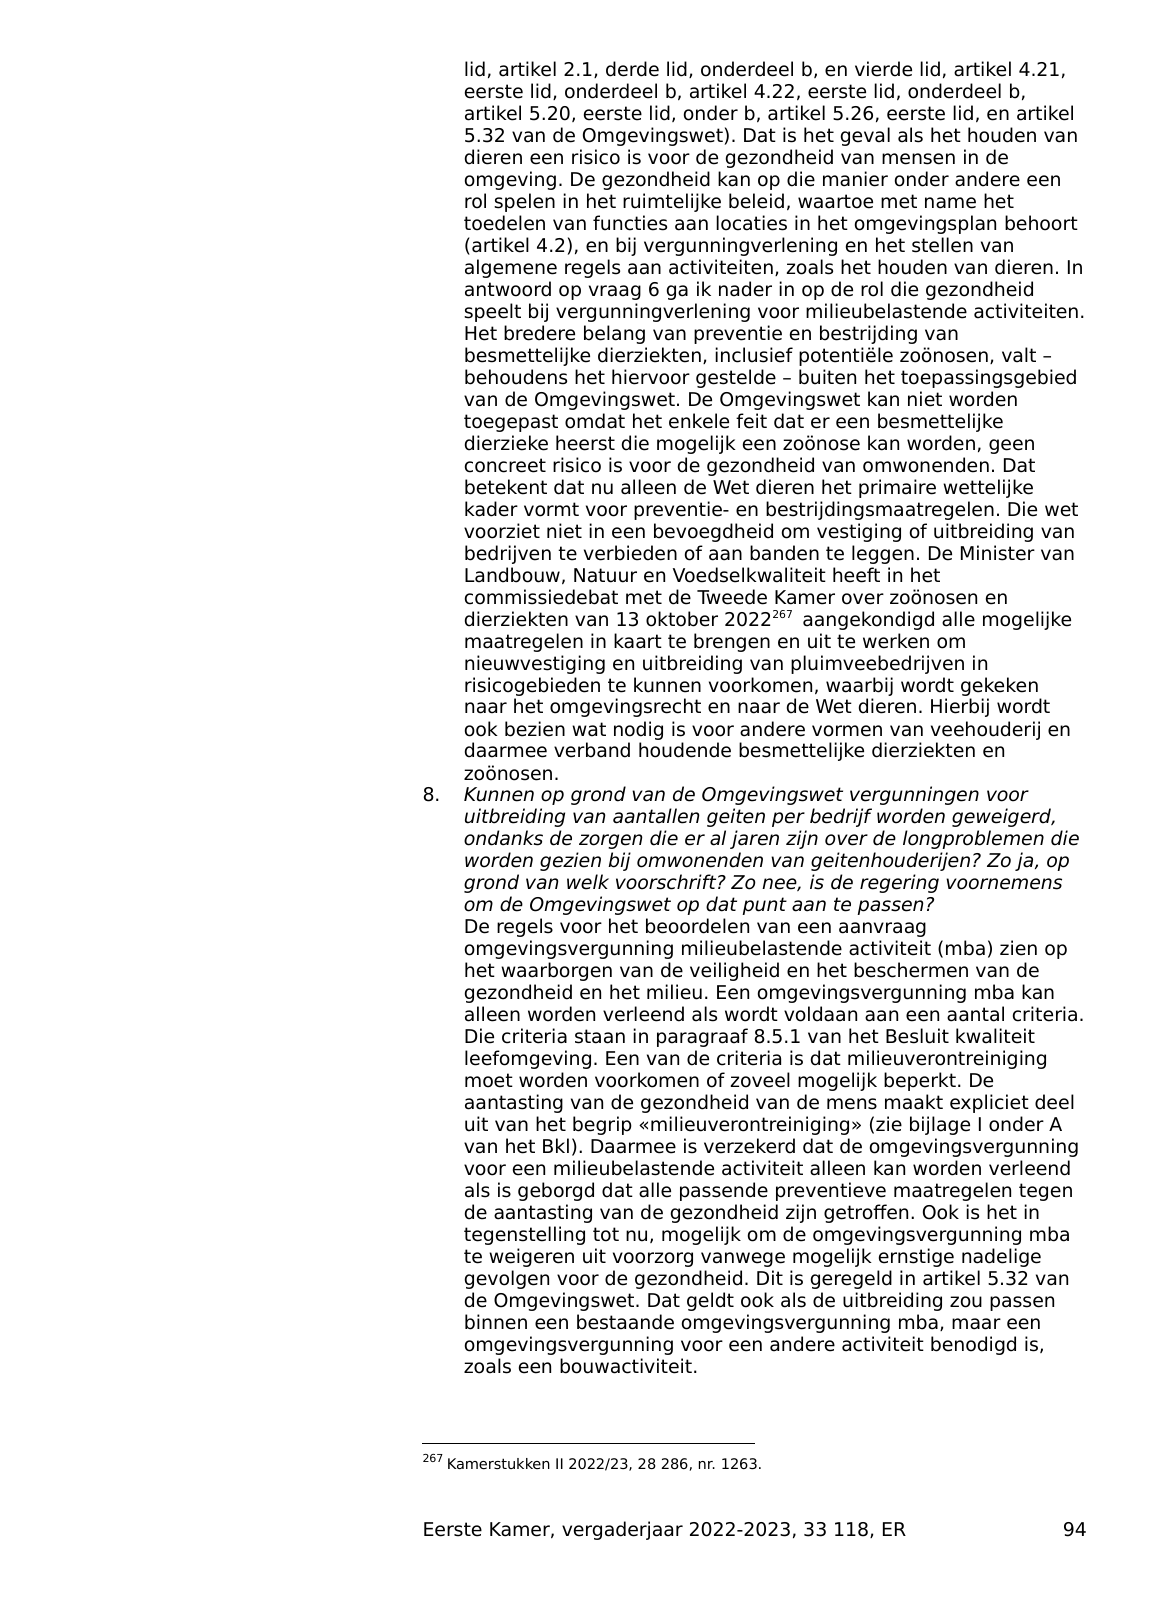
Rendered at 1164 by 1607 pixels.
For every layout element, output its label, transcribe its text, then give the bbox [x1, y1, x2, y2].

text De regels voor het beoordelen van een aanvraag omgevingsvergunning milieubelastende activiteit (mba) zien op het waarborgen van de veiligheid en het beschermen van de gezondheid en het milieu. Een omgevingsvergunning mba kan alleen worden verleend als wordt voldaan aan een aantal criteria. Die criteria staan in paragraaf 8.5.1 van het Besluit kwaliteit leefomgeving. Een van de criteria is dat milieuverontreiniging moet worden voorkomen of zoveel mogelijk beperkt. De aantasting van de gezondheid van de mens maakt expliciet deel uit van het begrip «milieuverontreiniging» (zie bijlage I onder A van het Bkl). Daarmee is verzekerd dat de omgevingsvergunning voor een milieubelastende activiteit alleen kan worden verleend als is geborgd dat alle passende preventieve maatregelen tegen de aantasting van de gezondheid zijn getroffen. Ook is het in tegenstelling tot nu, mogelijk om de omgevingsvergunning mba te weigeren uit voorzorg vanwege mogelijk ernstige nadelige gevolgen voor de gezondheid. Dit is geregeld in artikel 5.32 van de Omgevingswet. Dat geldt ook als de uitbreiding zou passen binnen een bestaande omgevingsvergunning mba, maar een omgevingsvergunning voor een andere activiteit benodigd is, zoals een bouwactiviteit. [464, 916, 1087, 1378]
text lid, artikel 2.1, derde lid, onderdeel b, en vierde lid, artikel 4.21, eerste lid, onderdeel b, artikel 4.22, eerste lid, onderdeel b, artikel 5.20, eerste lid, onder b, artikel 5.26, eerste lid, en artikel 5.32 van de Omgevingswet). Dat is het geval als het houden van dieren een risico is voor de gezondheid van mensen in de omgeving. De gezondheid kan op die manier onder andere een rol spelen in het ruimtelijke beleid, waartoe met name het toedelen van functies aan locaties in het omgevingsplan behoort (artikel 4.2), en bij vergunningverlening en het stellen van algemene regels aan activiteiten, zoals het houden van dieren. In antwoord op vraag 6 ga ik nader in op de rol die gezondheid speelt bij vergunningverlening voor milieubelastende activiteiten. Het bredere belang van preventie en bestrijding van besmettelijke dierziekten, inclusief potentiële zoönosen, valt – behoudens het hiervoor gestelde – buiten het toepassingsgebied van de Omgevingswet. De Omgevingswet kan niet worden toegepast omdat het enkele feit dat er een besmettelijke dierzieke heerst die mogelijk een zoönose kan worden, geen concreet risico is voor de gezondheid van omwonenden. Dat betekent dat nu alleen de Wet dieren het primaire wettelijke kader vormt voor preventie- en bestrijdingsmaatregelen. Die wet voorziet niet in een bevoegdheid om vestiging of uitbreiding van bedrijven te verbieden of aan banden te leggen. De Minister van Landbouw, Natuur en Voedselkwaliteit heeft in het commissiedebat met de Tweede Kamer over zoönosen en dierziekten van 13 oktober 2022 aangekondigd alle mogelijke maatregelen in kaart te brengen en uit te werken om nieuwvestiging en uitbreiding van pluimveebedrijven in risicogebieden te kunnen voorkomen, waarbij wordt gekeken naar het omgevingsrecht en naar de Wet dieren. Hierbij wordt ook bezien wat nodig is voor andere vormen van veehouderij en daarmee verband houdende besmettelijke dierziekten en zoönosen. [464, 59, 1087, 784]
text Kamerstukken II 2022/23, 28 286, nr. 1263. [422, 1452, 1087, 1474]
text 8. Kunnen op grond van de Omgevingswet vergunningen voor uitbreiding van aantallen geiten per bedrijf worden geweigerd, ondanks de zorgen die er al jaren zijn over de longproblemen die worden gezien bij omwonenden van geitenhouderijen? Zo ja, op grond van welk voorschrift? Zo nee, is de regering voornemens om de Omgevingswet op dat punt aan te passen? [422, 784, 1087, 916]
